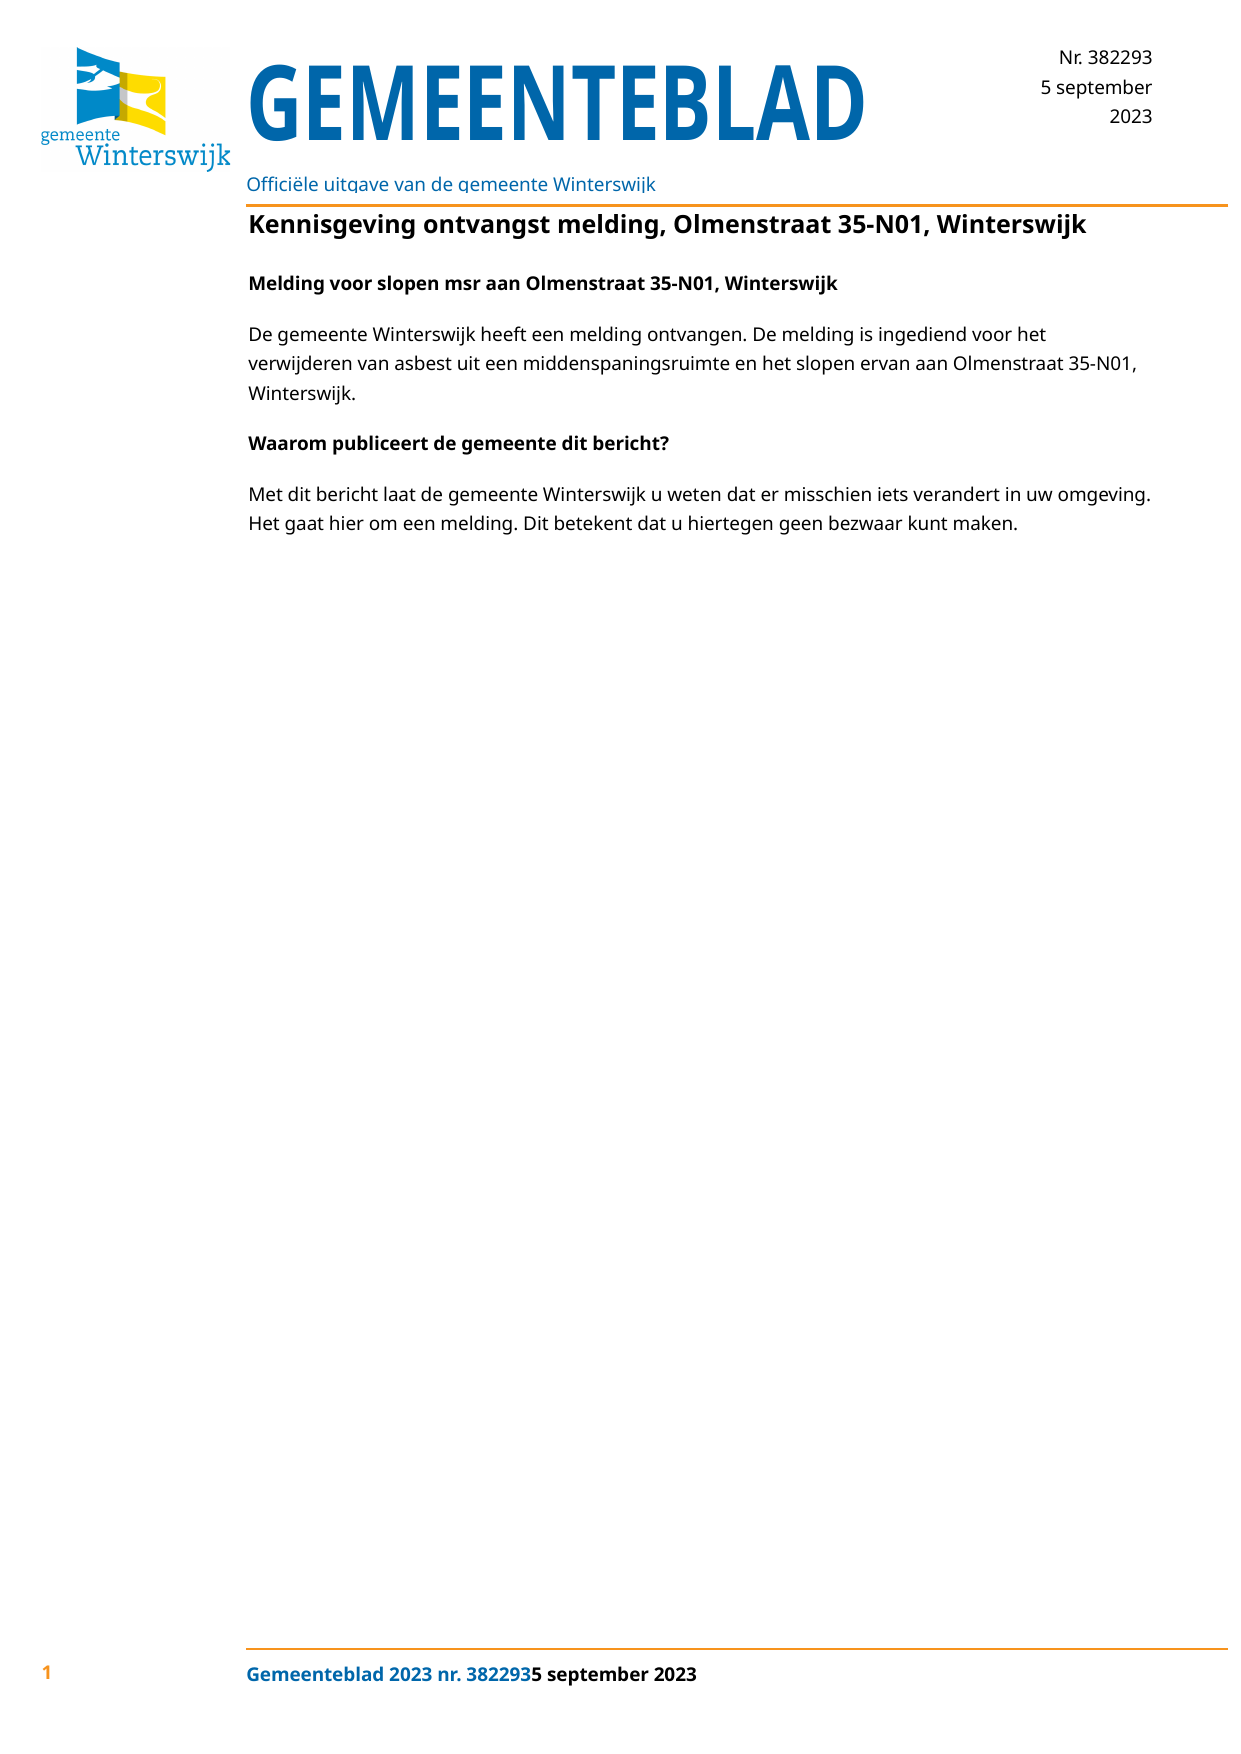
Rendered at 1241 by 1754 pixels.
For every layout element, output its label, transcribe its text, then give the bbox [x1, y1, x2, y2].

picture [41, 47, 231, 172]
text Kennisgeving ontvangst melding, Olmenstraat 35-N01, Winterswijk [248, 207, 1152, 241]
text Met dit bericht laat de gemeente Winterswijk u weten dat er misschien iets verandert in uw omgeving. Het gaat hier om een melding. Dit betekent dat u hiertegen geen bezwaar kunt maken. [248, 481, 1152, 536]
text De gemeente Winterswijk heeft een melding ontvangen. De melding is ingediend voor het verwijderen van asbest uit een middenspaningsruimte en het slopen ervan aan Olmenstraat 35-N01, Winterswijk. [248, 321, 1152, 406]
text Melding voor slopen msr aan Olmenstraat 35-N01, Winterswijk [248, 270, 1152, 296]
text Waarom publiceert de gemeente dit bericht? [248, 430, 1152, 456]
picture [225, 153, 231, 162]
